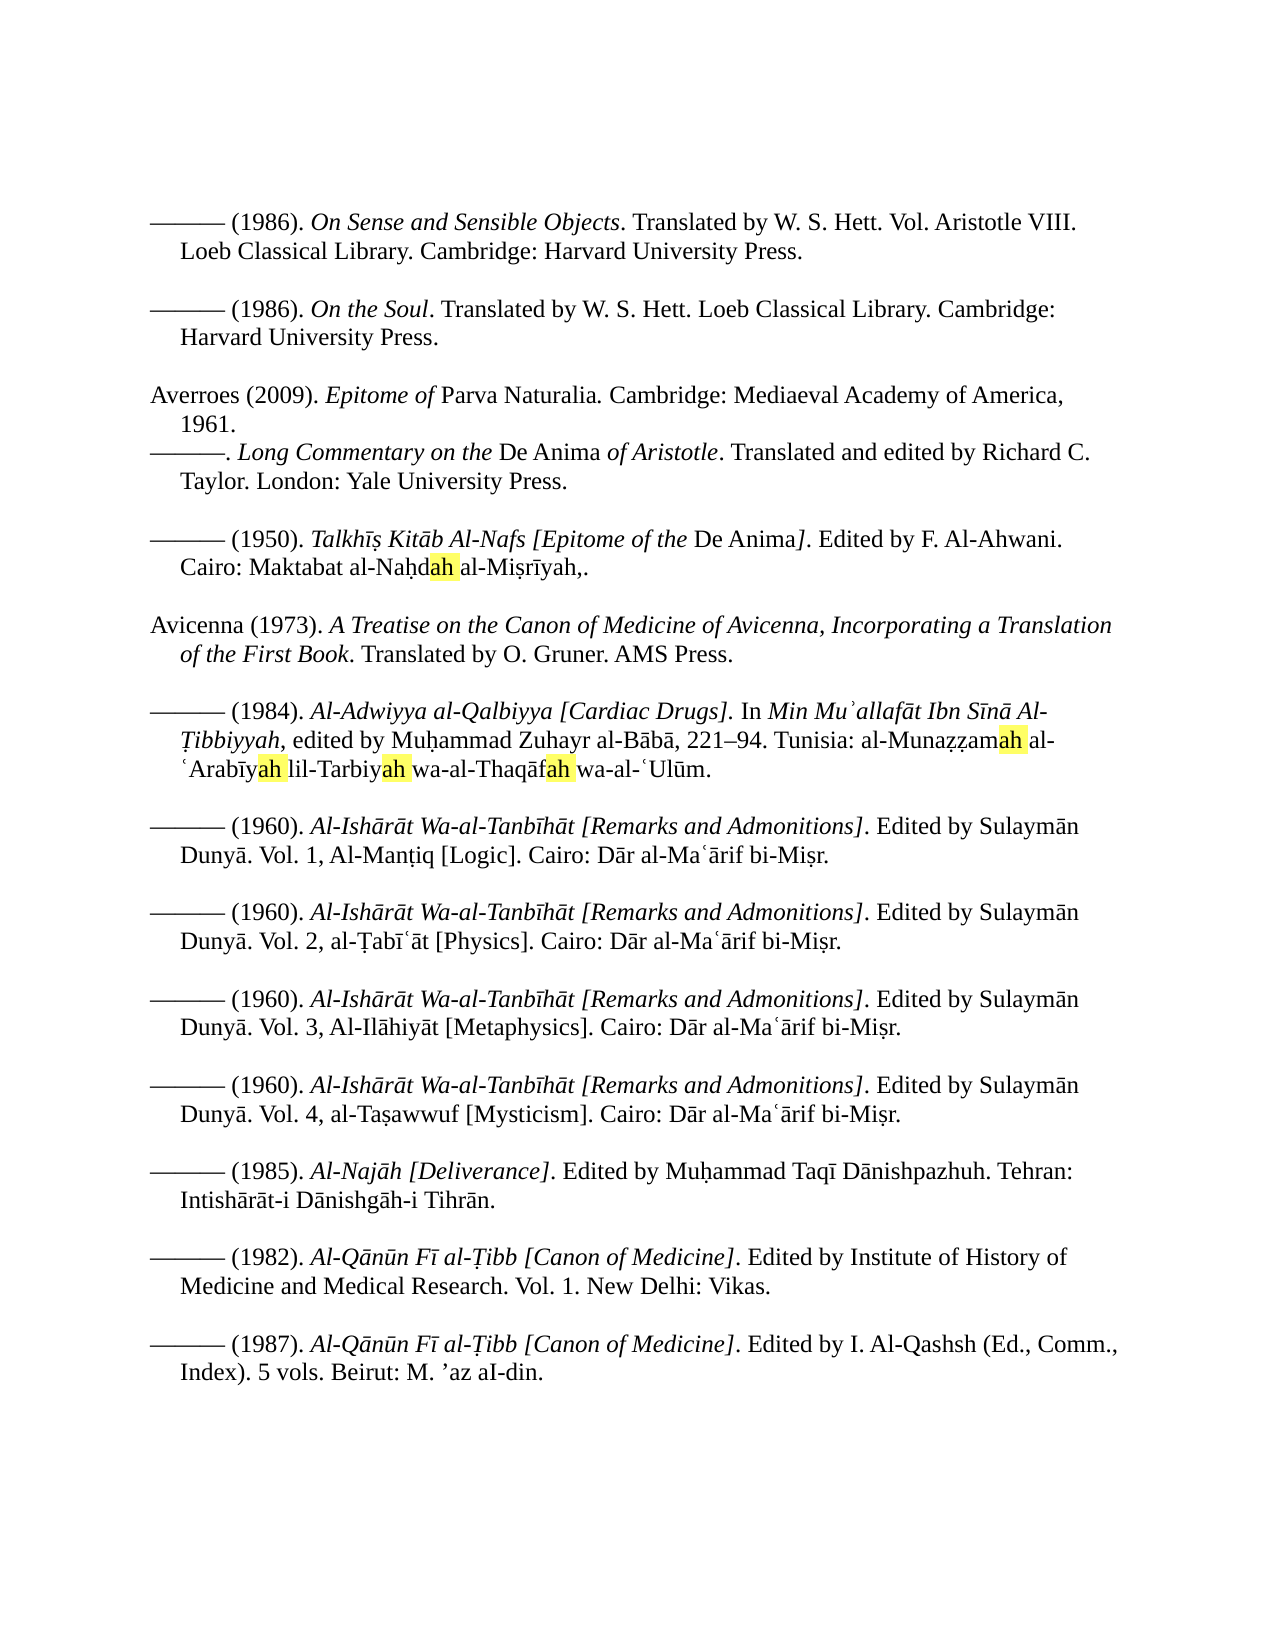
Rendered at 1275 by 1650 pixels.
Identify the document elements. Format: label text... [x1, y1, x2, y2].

text ——— (1984). Al-Adwiyya al-Qalbiyya [Cardiac Drugs]. In Min Muʾallafāt Ibn Sīnā Al-Ṭibbiyyah, edited by Muḥammad Zuhayr al-Bābā, 221–94. Tunisia: al-Munaẓẓamah al-ʿArabīyah lil-Tarbiyah wa-al-Thaqāfah wa-al-ʿUlūm. [150, 696, 1125, 782]
text Avicenna (1973). A Treatise on the Canon of Medicine of Avicenna, Incorporating a Translation of the First Book. Translated by O. Gruner. AMS Press. [150, 610, 1125, 667]
text ——— (1960). Al-Ishārāt Wa-al-Tanbīhāt [Remarks and Admonitions]. Edited by Sulaymān Dunyā. Vol. 4, al-Taṣawwuf [Mysticism]. Cairo: Dār al-Maʿārif bi-Miṣr. [150, 1070, 1125, 1127]
text ——— (1960). Al-Ishārāt Wa-al-Tanbīhāt [Remarks and Admonitions]. Edited by Sulaymān Dunyā. Vol. 2, al-Ṭabīʿāt [Physics]. Cairo: Dār al-Maʿārif bi-Miṣr. [150, 897, 1125, 955]
text Averroes (2009). Epitome of Parva Naturalia. Cambridge: Mediaeval Academy of America, 1961. [150, 380, 1125, 437]
text ——— (1986). On the Soul. Translated by W. S. Hett. Loeb Classical Library. Cambridge: Harvard University Press. [150, 294, 1125, 351]
text ——— (1986). On Sense and Sensible Objects. Translated by W. S. Hett. Vol. Aristotle VIII. Loeb Classical Library. Cambridge: Harvard University Press. [150, 207, 1125, 265]
text ——— (1950). Talkhīṣ Kitāb Al-Nafs [Epitome of the De Anima]. Edited by F. Al-Ahwani. Cairo: Maktabat al-Naḥdah al-Miṣrīyah,. [150, 524, 1125, 581]
text ——— (1982). Al-Qānūn Fī al-Ṭibb [Canon of Medicine]. Edited by Institute of History of Medicine and Medical Research. Vol. 1. New Delhi: Vikas. [150, 1242, 1125, 1300]
text ——— (1985). Al-Najāh [Deliverance]. Edited by Muḥammad Taqī Dānishpazhuh. Tehran: Intishārāt-i Dānishgāh-i Tihrān. [150, 1156, 1125, 1214]
text ———. Long Commentary on the De Anima of Aristotle. Translated and edited by Richard C. Taylor. London: Yale University Press. [150, 437, 1125, 495]
text ——— (1987). Al-Qānūn Fī al-Ṭibb [Canon of Medicine]. Edited by I. Al-Qashsh (Ed., Comm., Index). 5 vols. Beirut: M. ’az aI-din. [150, 1329, 1125, 1386]
text ——— (1960). Al-Ishārāt Wa-al-Tanbīhāt [Remarks and Admonitions]. Edited by Sulaymān Dunyā. Vol. 3, Al-Ilāhiyāt [Metaphysics]. Cairo: Dār al-Maʿārif bi-Miṣr. [150, 984, 1125, 1041]
text ——— (1960). Al-Ishārāt Wa-al-Tanbīhāt [Remarks and Admonitions]. Edited by Sulaymān Dunyā. Vol. 1, Al-Manṭiq [Logic]. Cairo: Dār al-Maʿārif bi-Miṣr. [150, 811, 1125, 869]
